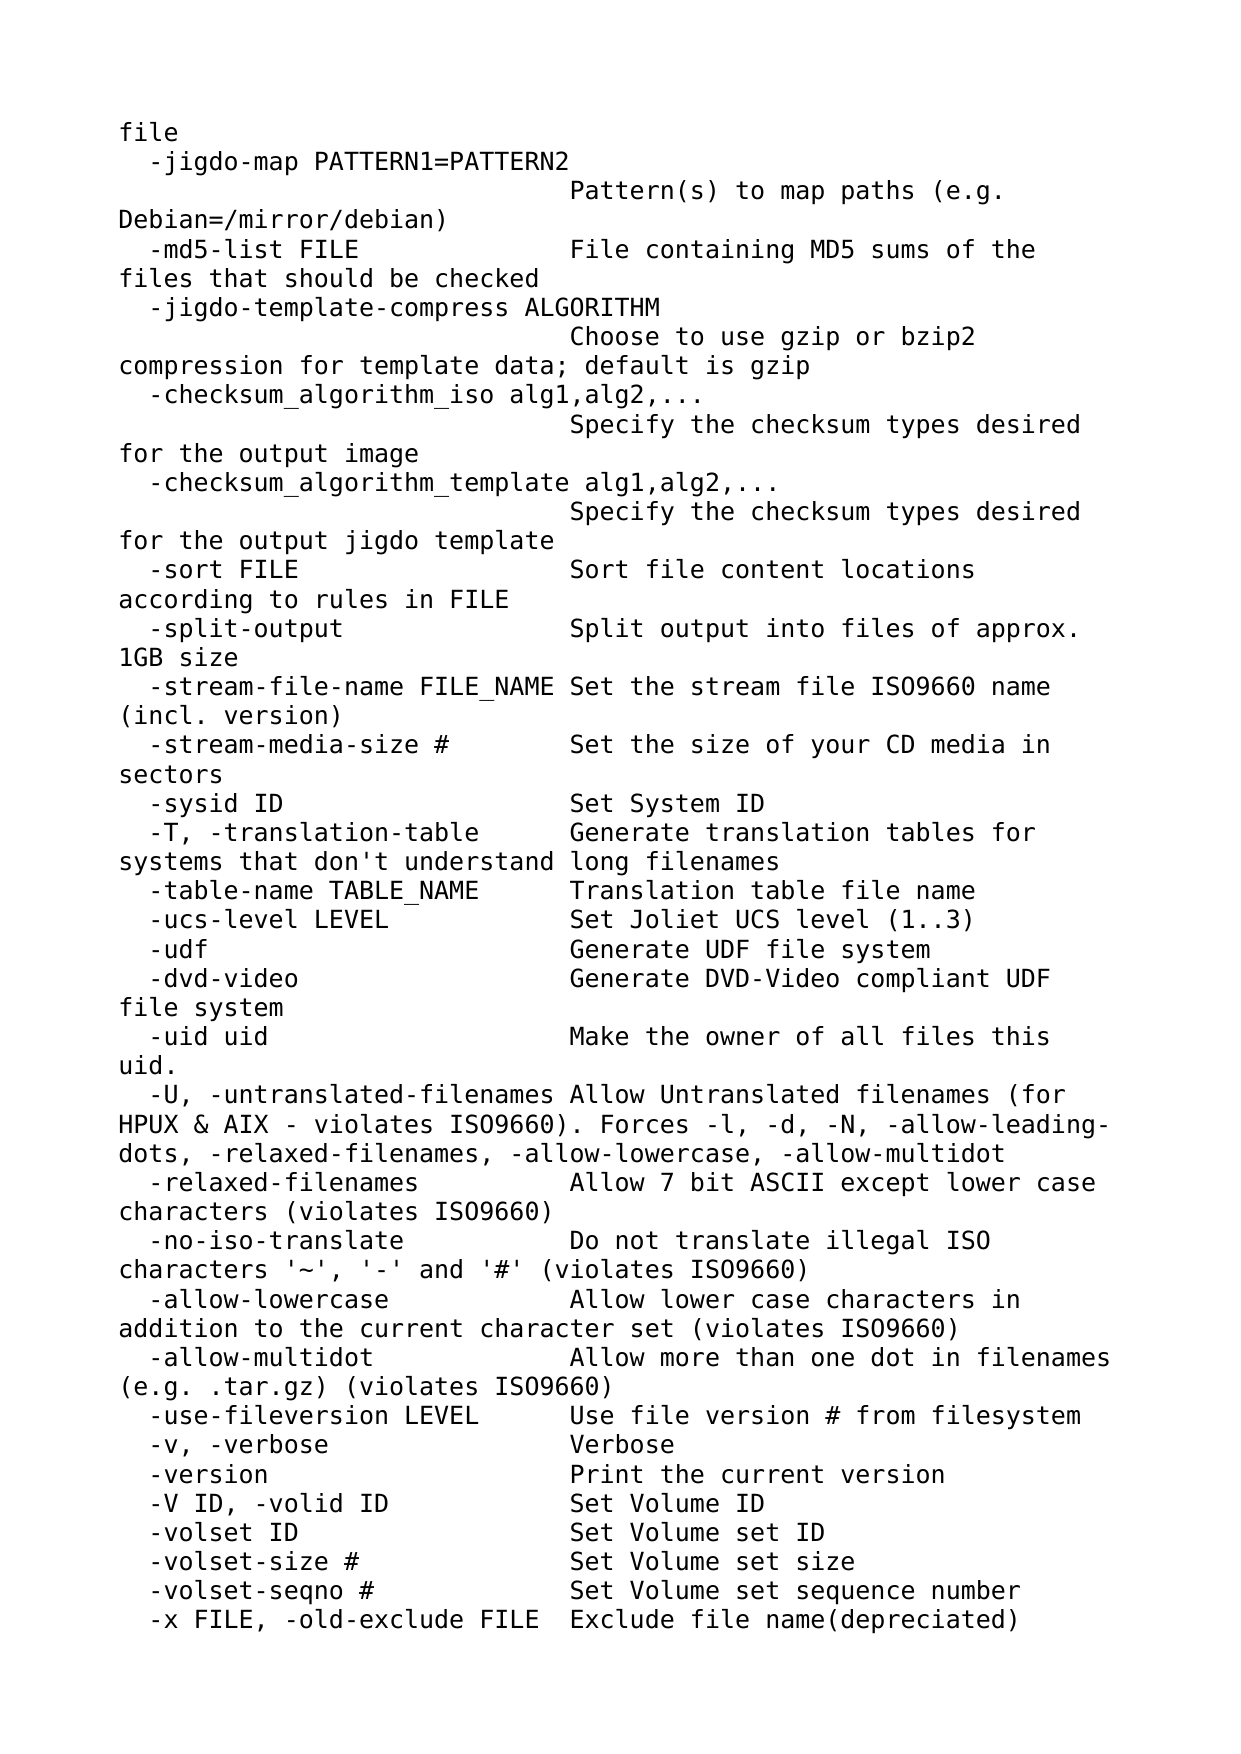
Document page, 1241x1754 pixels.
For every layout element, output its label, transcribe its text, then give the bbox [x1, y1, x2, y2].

text file -jigdo-map PATTERN1=PATTERN2 Pattern(s) to map paths (e.g. Debian=/mirror/debian) -md5-list FILE File containing MD5 sums of the files that should be checked -jigdo-template-compress ALGORITHM Choose to use gzip or bzip2 compression for template data; default is gzip -checksum_algorithm_iso alg1,alg2,... Specify the checksum types desired for the output image -checksum_algorithm_template alg1,alg2,... Specify the checksum types desired for the output jigdo template -sort FILE Sort file content locations according to rules in FILE -split-output Split output into files of approx. 1GB size -stream-file-name FILE_NAME Set the stream file ISO9660 name (incl. version) -stream-media-size # Set the size of your CD media in sectors -sysid ID Set System ID -T, -translation-table Generate translation tables for systems that don't understand long filenames -table-name TABLE_NAME Translation table file name -ucs-level LEVEL Set Joliet UCS level (1..3) -udf Generate UDF file system -dvd-video Generate DVD-Video compliant UDF file system -uid uid Make the owner of all files this uid. -U, -untranslated-filenames Allow Untranslated filenames (for HPUX & AIX - violates ISO9660). Forces -l, -d, -N, -allow-leading-dots, -relaxed-filenames, -allow-lowercase, -allow-multidot -relaxed-filenames Allow 7 bit ASCII except lower case characters (violates ISO9660) -no-iso-translate Do not translate illegal ISO characters '~', '-' and '#' (violates ISO9660) -allow-lowercase Allow lower case characters in addition to the current character set (violates ISO9660) -allow-multidot Allow more than one dot in filenames (e.g. .tar.gz) (violates ISO9660) -use-fileversion LEVEL Use file version # from filesystem -v, -verbose Verbose -version Print the current version -V ID, -volid ID Set Volume ID -volset ID Set Volume set ID -volset-size # Set Volume set size -volset-seqno # Set Volume set sequence number -x FILE, -old-exclude FILE Exclude file name(depreciated) [118, 118, 1122, 1635]
